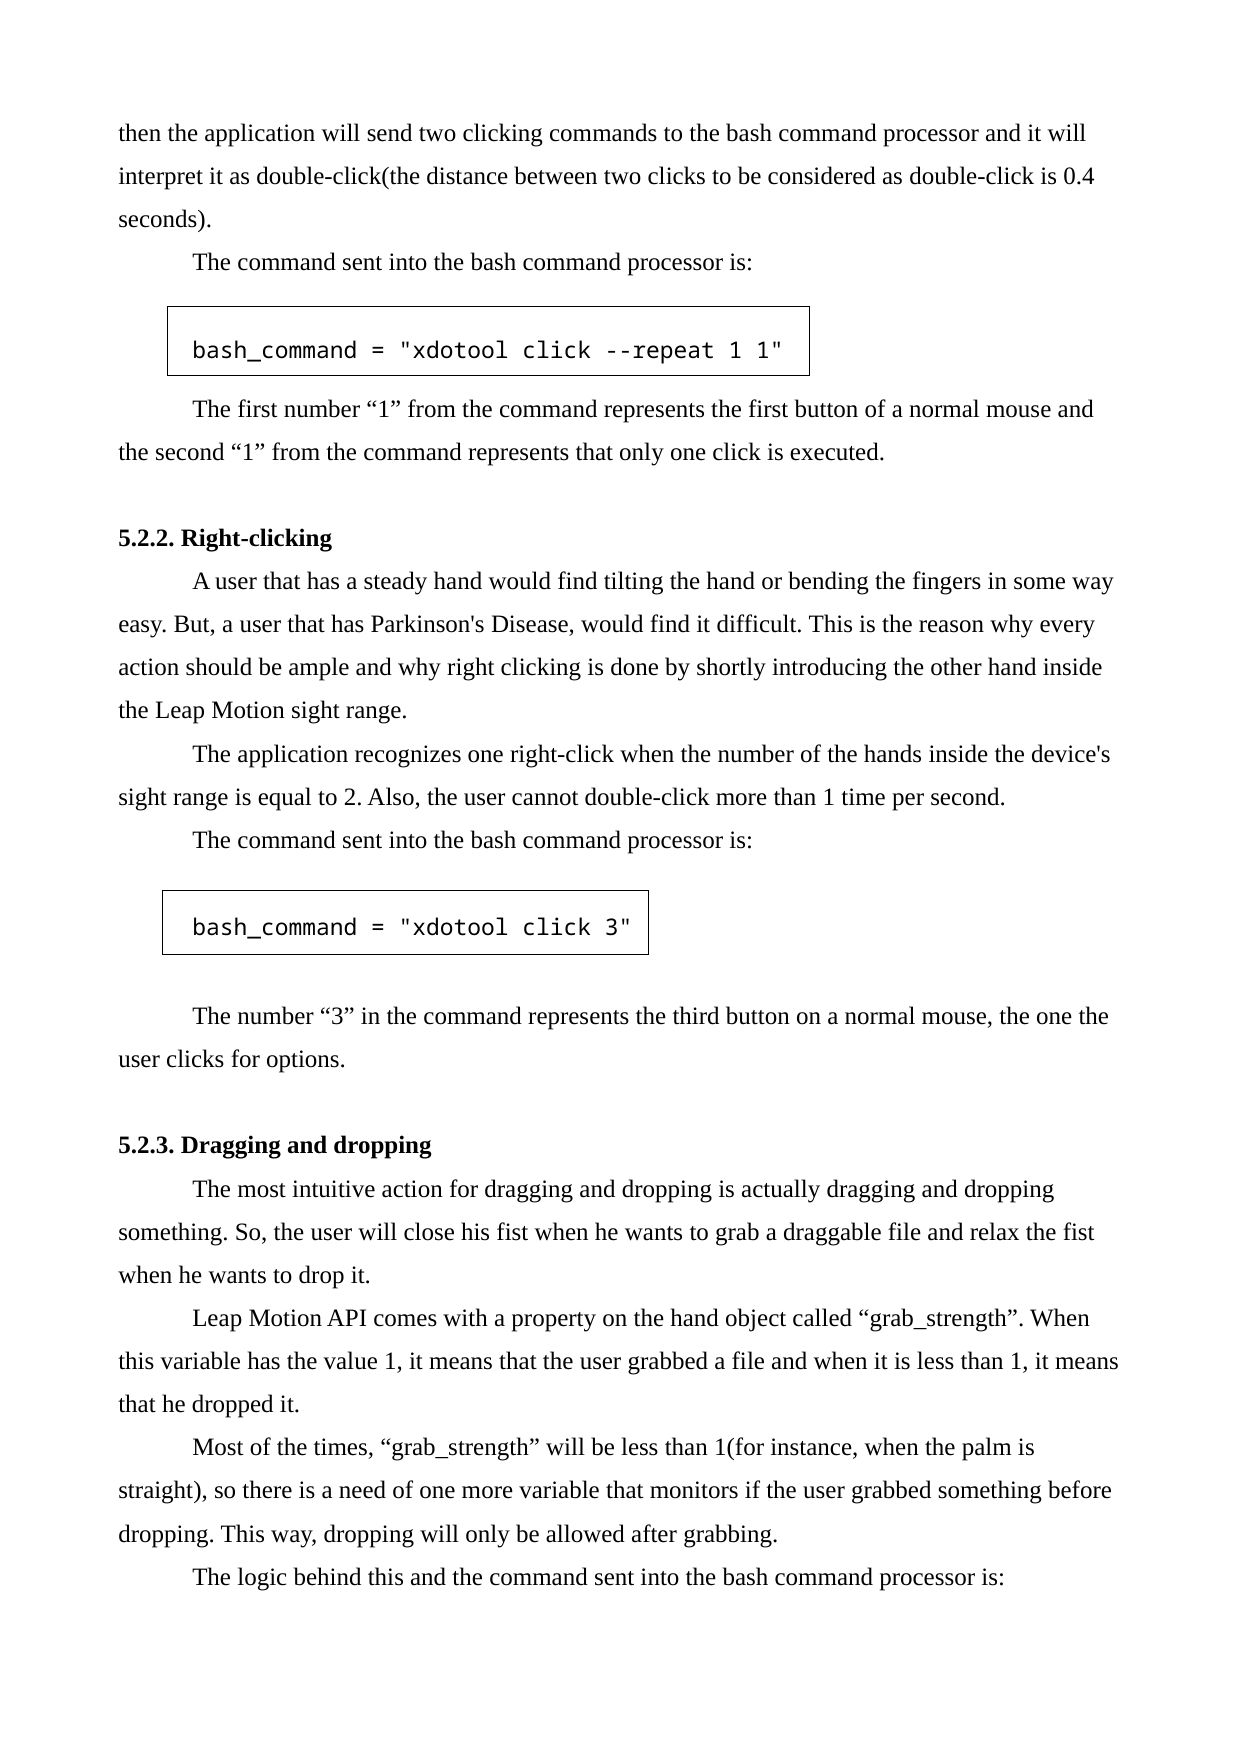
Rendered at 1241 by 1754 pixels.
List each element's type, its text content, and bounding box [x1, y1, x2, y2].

text 5.2.3. Dragging and dropping [118, 1131, 1122, 1159]
text A user that has a steady hand would find tilting the hand or bending the fingers in some way easy. But, a user that has Parkinson's Disease, would find it difficult. This is the reason why every action should be ample and why right clicking is done by shortly introducing the other hand inside the Leap Motion sight range. [118, 566, 1122, 724]
text bash_command = "xdotool click --repeat 1 1" [168, 334, 809, 365]
text Leap Motion API comes with a property on the hand object called “grab_strength”. When this variable has the value 1, it means that the user grabbed a file and when it is less than 1, it means that he dropped it. [118, 1303, 1122, 1418]
text [649, 911, 1122, 942]
text The application recognizes one right-click when the number of the hands inside the device's sight range is equal to 2. Also, the user cannot double-click more than 1 time per second. [118, 739, 1122, 811]
text [118, 334, 167, 365]
text The most intuitive action for dragging and dropping is actually dragging and dropping something. So, the user will close his fist when he wants to grab a draggable file and relax the fist when he wants to drop it. [118, 1174, 1122, 1289]
text The logic behind this and the command sent into the bash command processor is: [118, 1562, 1122, 1591]
text The command sent into the bash command processor is: [118, 247, 1122, 276]
text [118, 911, 162, 942]
text The number “3” in the command represents the third button on a normal mouse, the one the user clicks for options. [118, 1001, 1122, 1073]
text then the application will send two clicking commands to the bash command processor and it will interpret it as double-click(the distance between two clicks to be considered as double-click is 0.4 seconds). [118, 118, 1122, 233]
text bash_command = "xdotool click 3" [163, 911, 648, 942]
text The first number “1” from the command represents the first button of a normal mouse and the second “1” from the command represents that only one click is executed. [118, 394, 1122, 466]
text Most of the times, “grab_strength” will be less than 1(for instance, when the palm is straight), so there is a need of one more variable that monitors if the user grabbed something before dropping. This way, dropping will only be allowed after grabbing. [118, 1432, 1122, 1547]
text The command sent into the bash command processor is: [118, 825, 1122, 854]
text [810, 334, 1122, 365]
text 5.2.2. Right-clicking [118, 523, 1122, 552]
